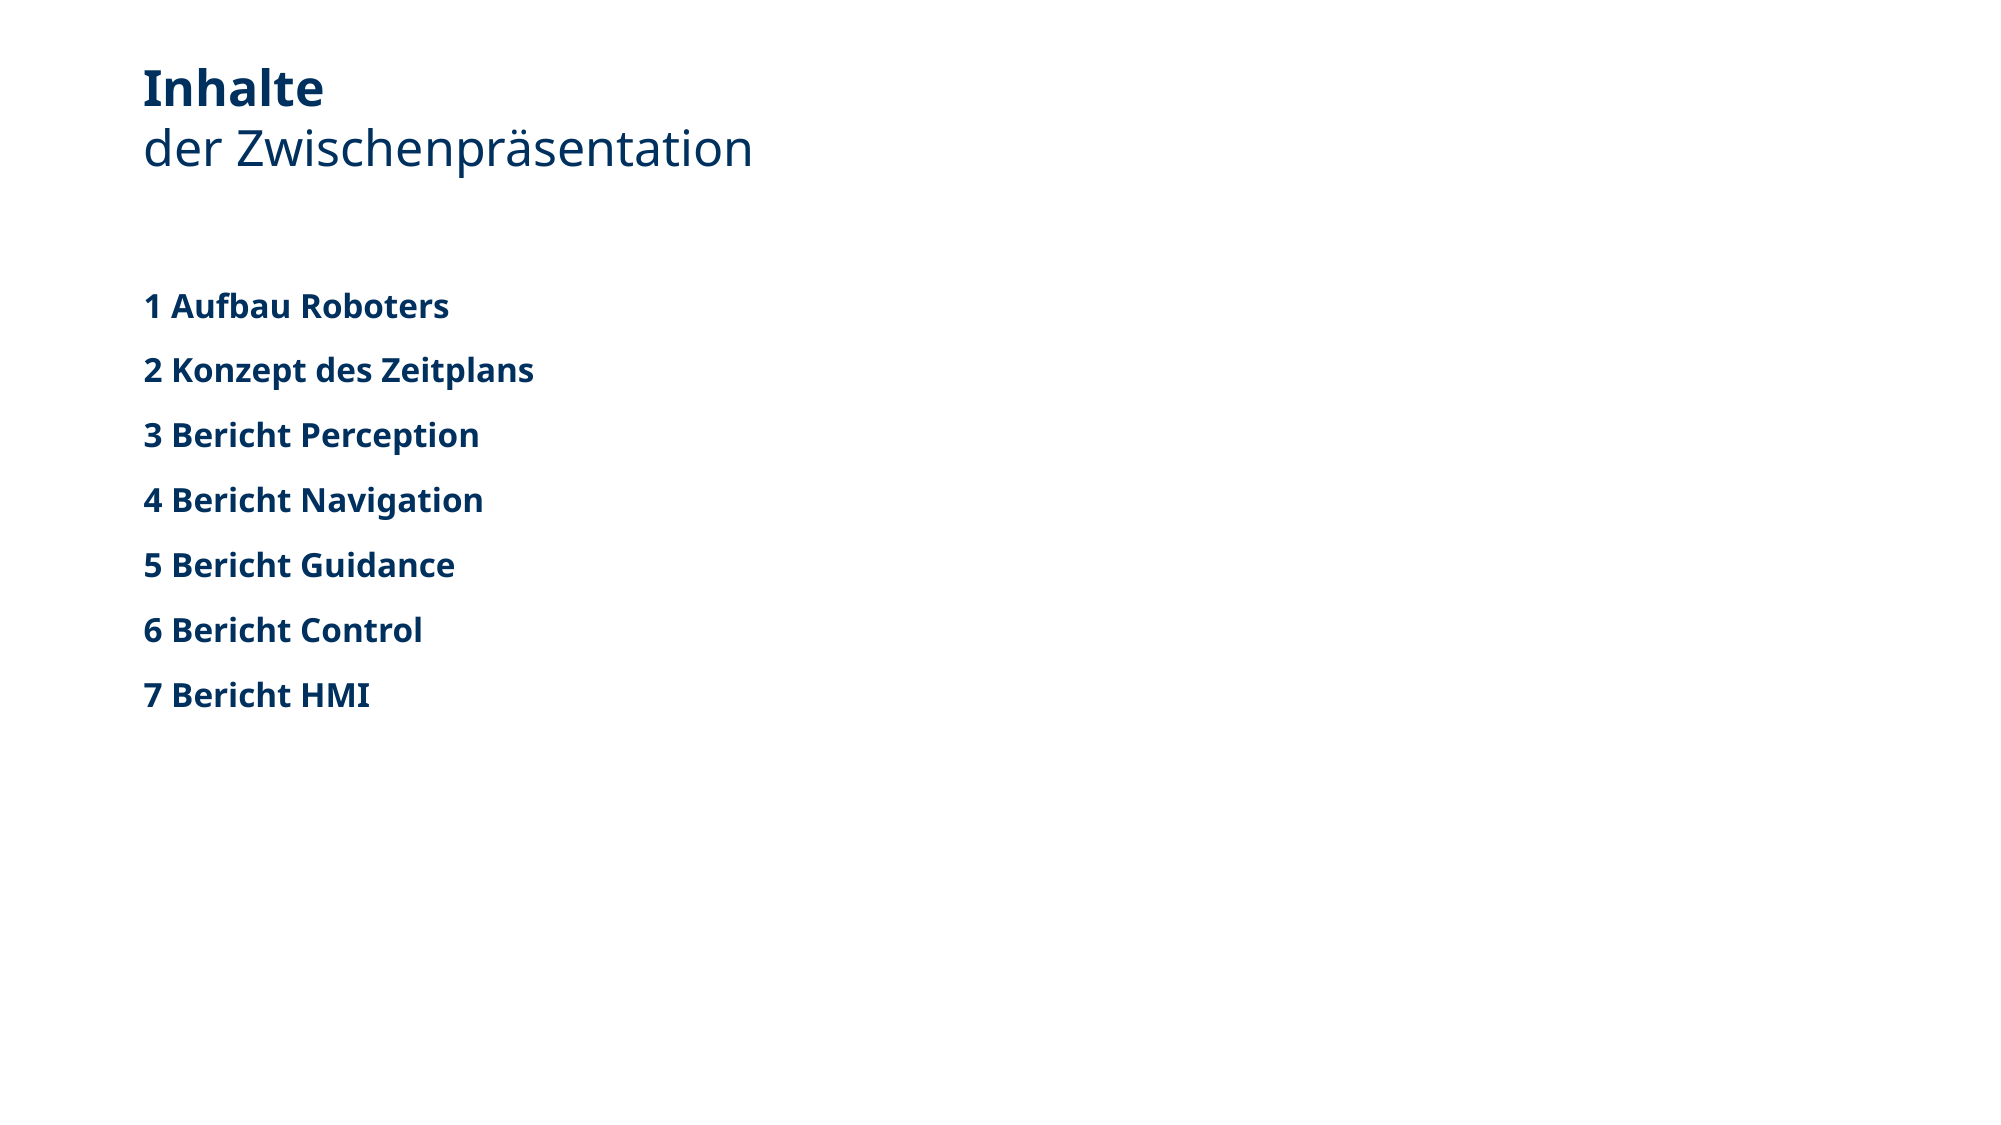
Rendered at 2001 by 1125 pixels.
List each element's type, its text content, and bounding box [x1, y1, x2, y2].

title Inhalte der Zwischenpräsentation [143, 56, 1880, 169]
list 1 Aufbau Roboters 2 Konzept des Zeitplans 3 Bericht Perception 4 Bericht Navigation 5 Bericht Guidance 6 Bericht Control 7 Bericht HMI [143, 284, 1880, 998]
